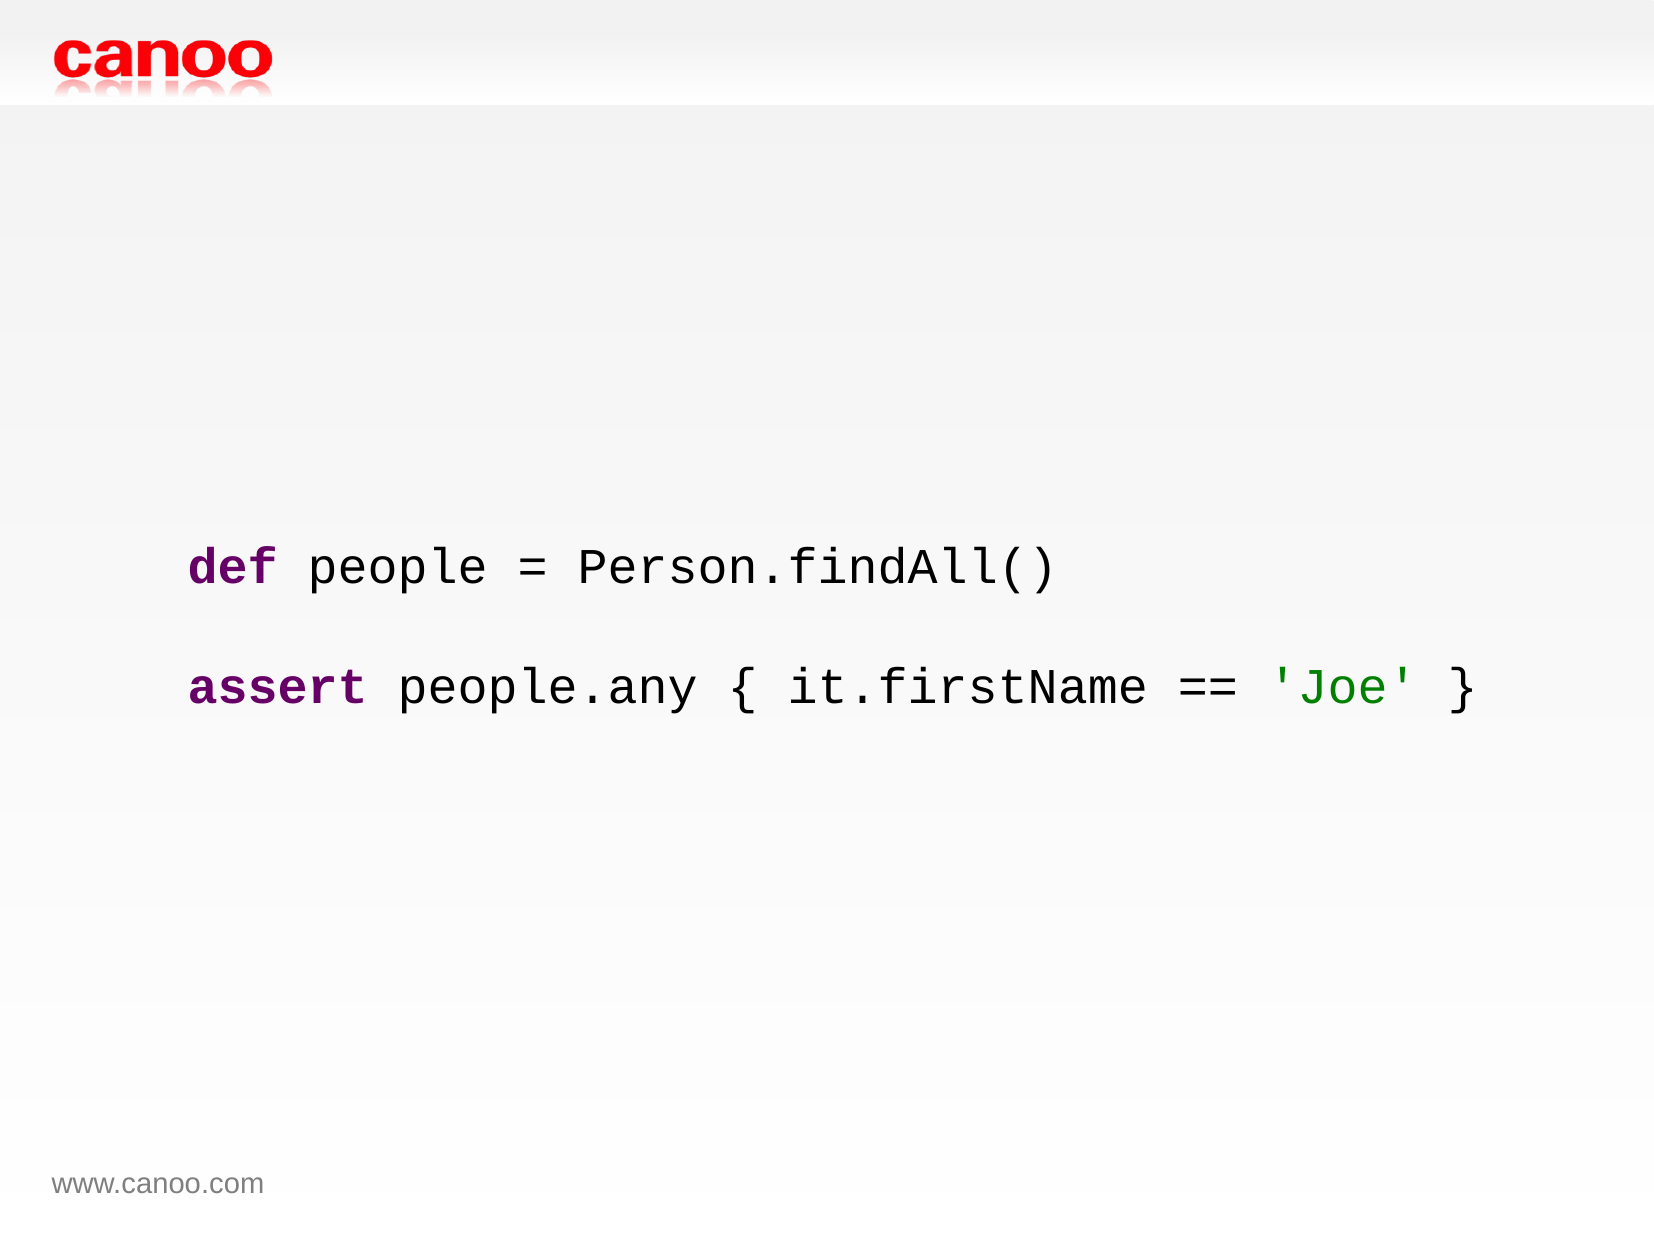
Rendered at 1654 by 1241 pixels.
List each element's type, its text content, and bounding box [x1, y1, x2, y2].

picture [51, 37, 273, 119]
text_box def people = Person.findAll() assert people.any { it.firstName == 'Joe' } [187, 145, 1609, 1101]
